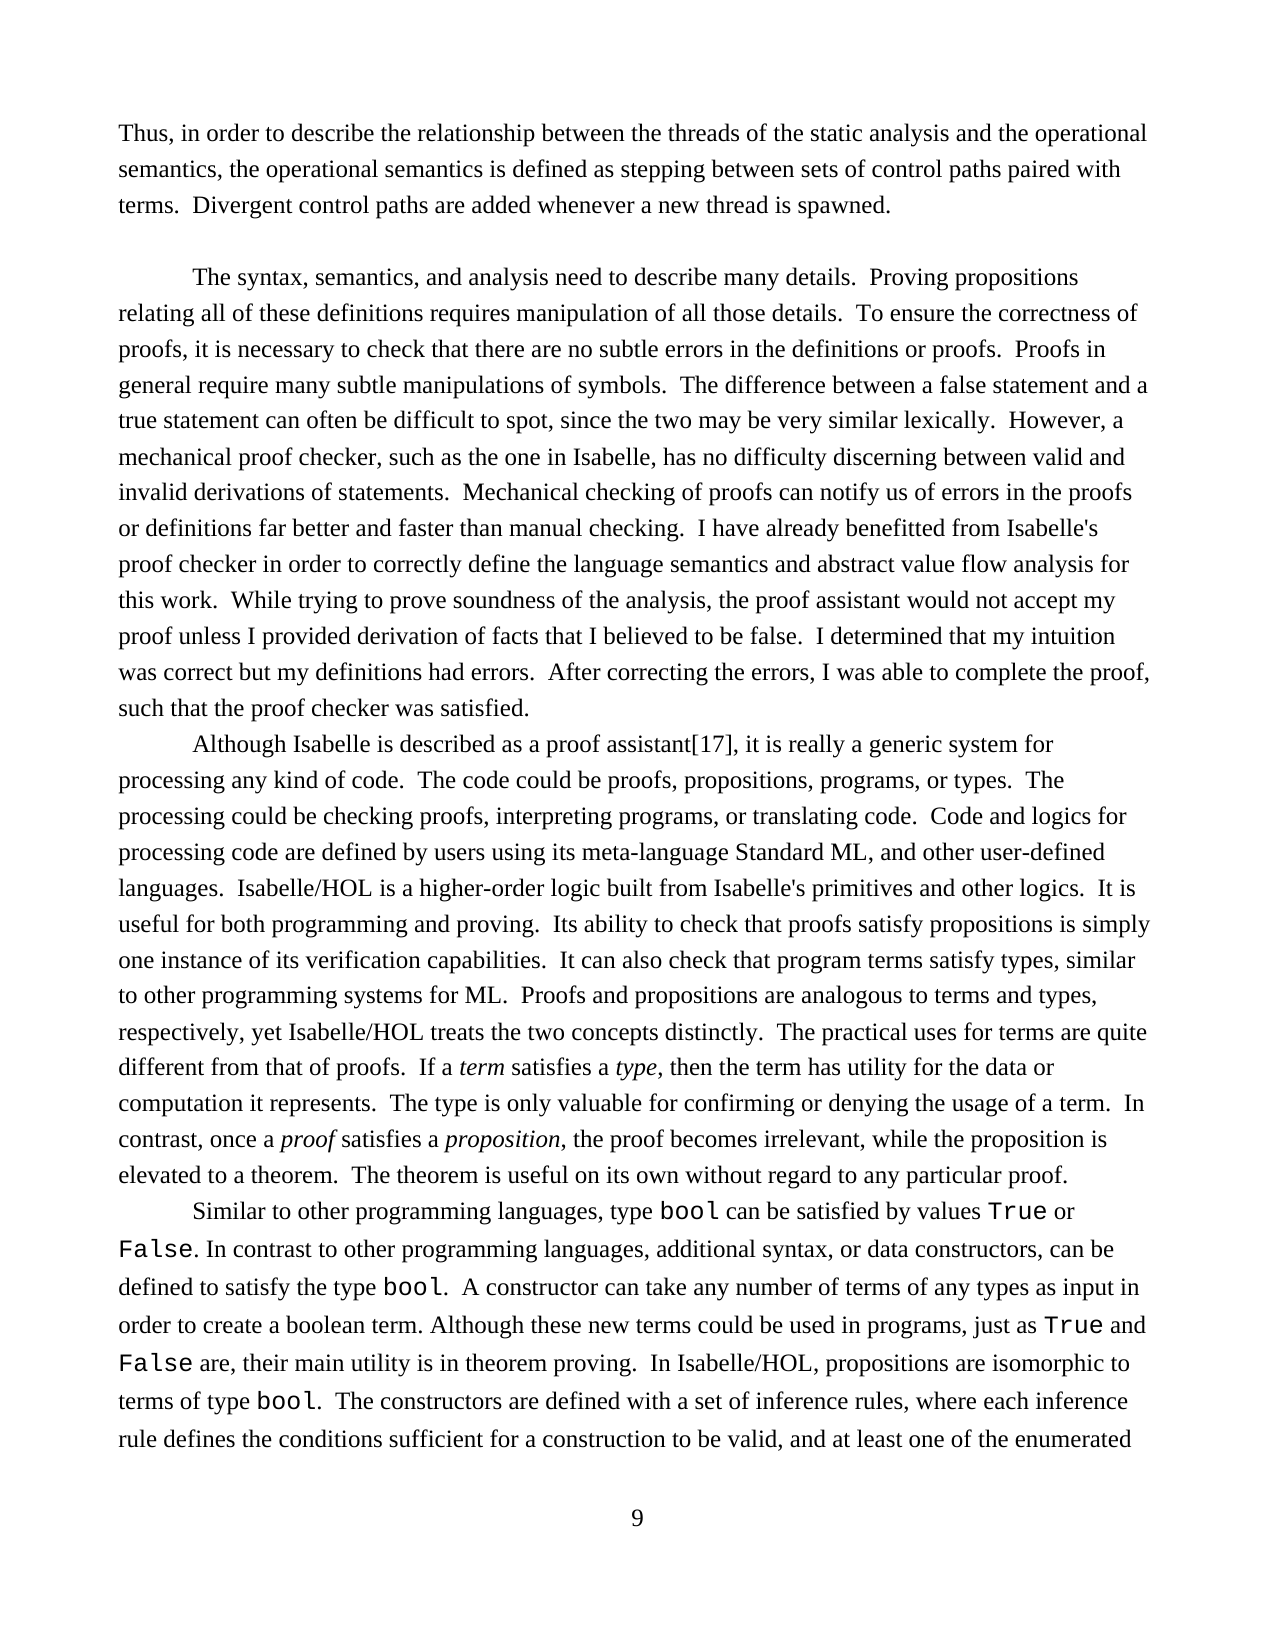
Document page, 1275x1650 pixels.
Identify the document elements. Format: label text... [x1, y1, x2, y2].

text Similar to other programming languages, type bool can be satisfied by values True or False. In contrast to other programming languages, additional syntax, or data constructors, can be defined to satisfy the type bool. A constructor can take any number of terms of any types as input in order to create a boolean term. Although these new terms could be used in programs, just as True and False are, their main utility is in theorem proving. In Isabelle/HOL, propositions are isomorphic to terms of type bool. The constructors are defined with a set of inference rules, where each inference rule defines the conditions sufficient for a construction to be valid, and at least one of the enumerated [118, 1196, 1157, 1453]
text Thus, in order to describe the relationship between the threads of the static analysis and the operational semantics, the operational semantics is defined as stepping between sets of control paths paired with terms. Divergent control paths are added whenever a new thread is spawned. [118, 118, 1157, 219]
text Although Isabelle is described as a proof assistant[17], it is really a generic system for processing any kind of code. The code could be proofs, propositions, programs, or types. The processing could be checking proofs, interpreting programs, or translating code. Code and logics for processing code are defined by users using its meta-language Standard ML, and other user-defined languages. Isabelle/HOL is a higher-order logic built from Isabelle's primitives and other logics. It is useful for both programming and proving. Its ability to check that proofs satisfy propositions is simply one instance of its verification capabilities. It can also check that program terms satisfy types, similar to other programming systems for ML. Proofs and propositions are analogous to terms and types, respectively, yet Isabelle/HOL treats the two concepts distinctly. The practical uses for terms are quite different from that of proofs. If a term satisfies a type, then the term has utility for the data or computation it represents. The type is only valuable for confirming or denying the usage of a term. In contrast, once a proof satisfies a proposition, the proof becomes irrelevant, while the proposition is elevated to a theorem. The theorem is useful on its own without regard to any particular proof. [118, 729, 1157, 1189]
text The syntax, semantics, and analysis need to describe many details. Proving propositions relating all of these definitions requires manipulation of all those details. To ensure the correctness of proofs, it is necessary to check that there are no subtle errors in the definitions or proofs. Proofs in general require many subtle manipulations of symbols. The difference between a false statement and a true statement can often be difficult to spot, since the two may be very similar lexically. However, a mechanical proof checker, such as the one in Isabelle, has no difficulty discerning between valid and invalid derivations of statements. Mechanical checking of proofs can notify us of errors in the proofs or definitions far better and faster than manual checking. I have already benefitted from Isabelle's proof checker in order to correctly define the language semantics and abstract value flow analysis for this work. While trying to prove soundness of the analysis, the proof assistant would not accept my proof unless I provided derivation of facts that I believed to be false. I determined that my intuition was correct but my definitions had errors. After correcting the errors, I was able to complete the proof, such that the proof checker was satisfied. [118, 262, 1157, 722]
